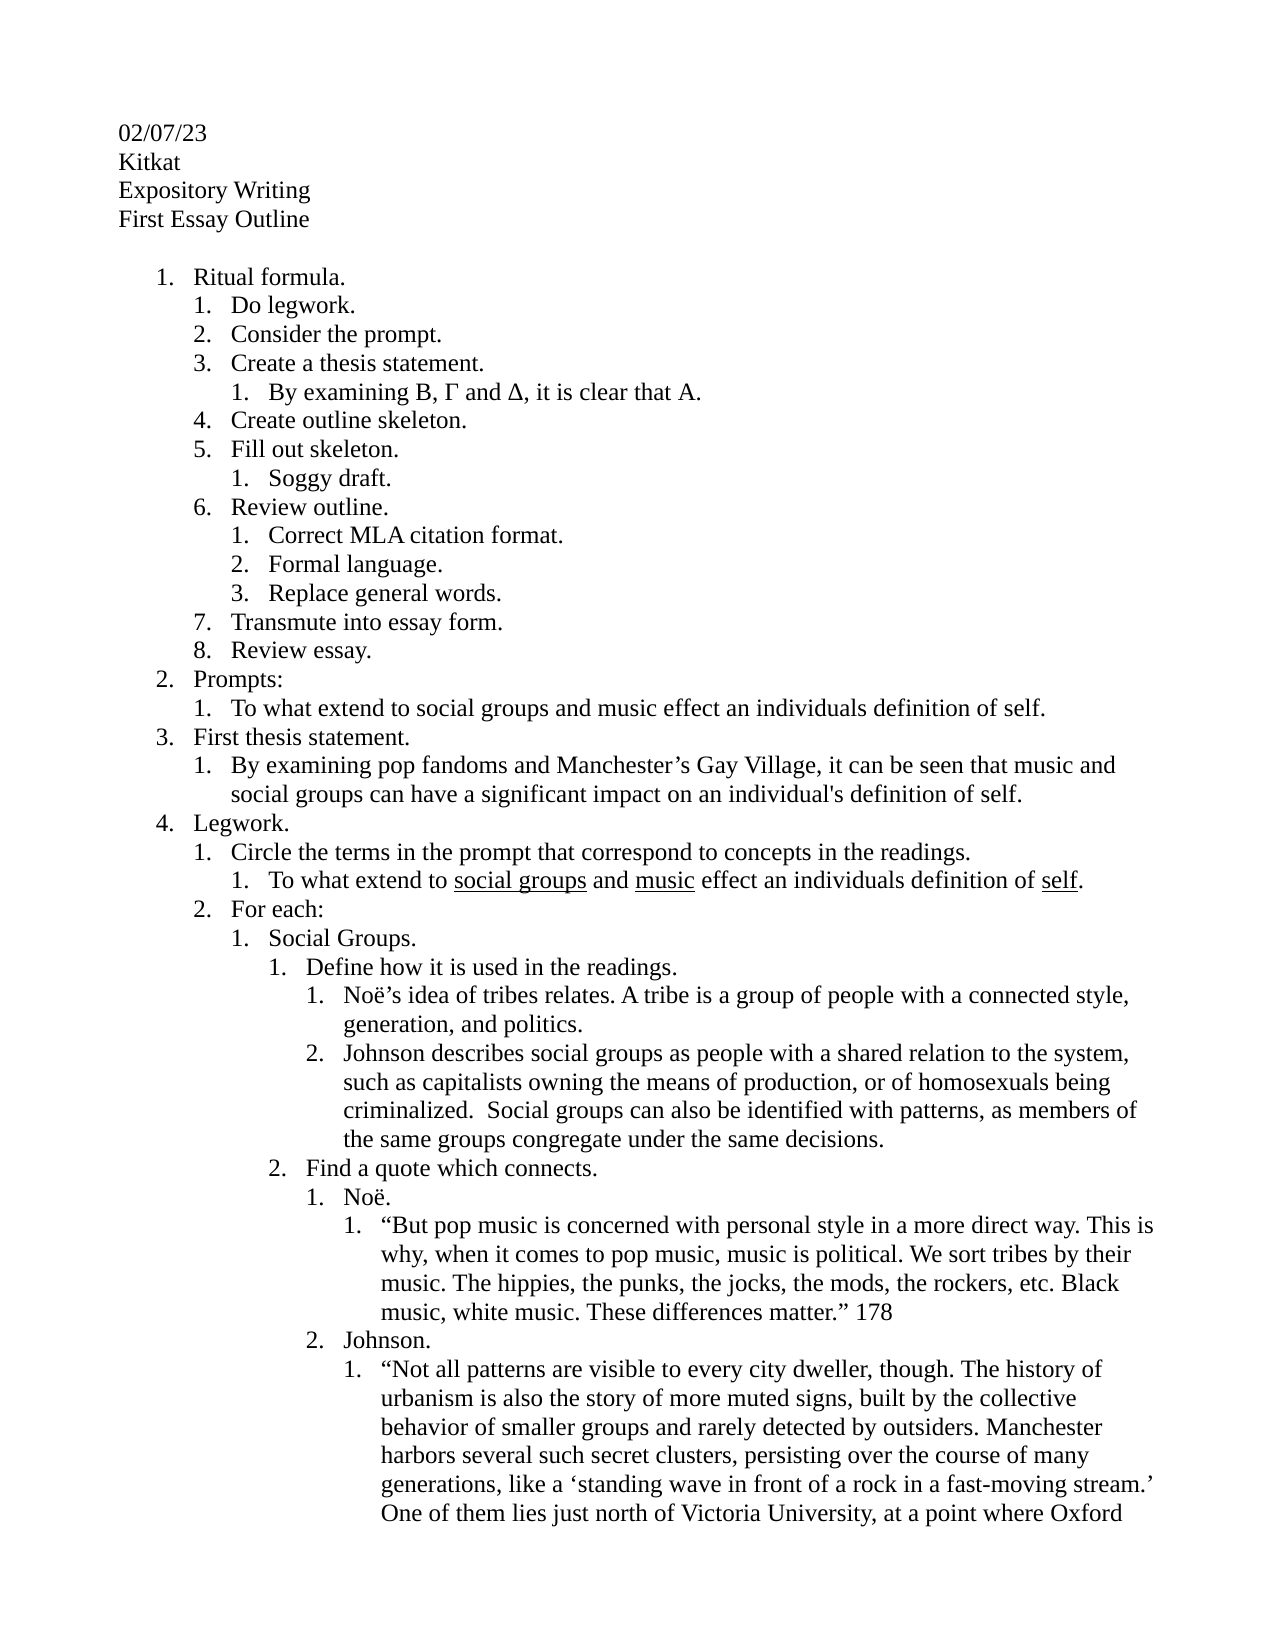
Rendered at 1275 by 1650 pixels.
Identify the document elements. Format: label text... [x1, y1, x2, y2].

list Correct MLA citation format. [231, 521, 1157, 549]
list Legwork. [156, 808, 1157, 837]
list First thesis statement. [156, 722, 1157, 751]
list Ritual formula. [156, 262, 1157, 291]
list Prompts: [156, 664, 1157, 693]
list For each: [193, 894, 1157, 923]
list Review outline. [193, 492, 1157, 521]
list “But pop music is concerned with personal style in a more direct way. This is why, when it comes to pop music, music is political. We sort tribes by their music. The hippies, the punks, the jocks, the mods, the rockers, etc. Black music, white music. These differences matter.” 178 [343, 1211, 1157, 1326]
text 02/07/23 [118, 118, 1157, 147]
text Kitkat [118, 147, 1157, 176]
list To what extend to social groups and music effect an individuals definition of self. [231, 866, 1157, 894]
list Do legwork. [193, 291, 1157, 319]
list By examining Β, Γ and Δ, it is clear that Α. [231, 377, 1157, 406]
text Expository Writing [118, 176, 1157, 204]
list Johnson describes social groups as people with a shared relation to the system, such as capitalists owning the means of production, or of homosexuals being criminalized. Social groups can also be identified with patterns, as members of the same groups congregate under the same decisions. [306, 1038, 1157, 1153]
list Johnson. [306, 1326, 1157, 1354]
list Noë’s idea of tribes relates. A tribe is a group of people with a connected style, generation, and politics. [306, 981, 1157, 1038]
list Consider the prompt. [193, 319, 1157, 348]
text First Essay Outline [118, 204, 1157, 233]
list Social Groups. [231, 923, 1157, 952]
list Fill out skeleton. [193, 434, 1157, 463]
list Soggy draft. [231, 463, 1157, 492]
list Define how it is used in the readings. [268, 952, 1157, 981]
list Replace general words. [231, 578, 1157, 607]
list “Not all patterns are visible to every city dweller, though. The history of urbanism is also the story of more muted signs, built by the collective behavior of smaller groups and rarely detected by outsiders. Manchester harbors several such secret clusters, persisting over the course of many generations, like a ‘standing wave in front of a rock in a fast-moving stream.’ One of them lies just north of Victoria University, at a point where Oxford [343, 1354, 1157, 1527]
list Create outline skeleton. [193, 406, 1157, 434]
list Find a quote which connects. [268, 1153, 1157, 1182]
list Create a thesis statement. [193, 348, 1157, 377]
list To what extend to social groups and music effect an individuals definition of self. [193, 693, 1157, 722]
list By examining pop fandoms and Manchester’s Gay Village, it can be seen that music and social groups can have a significant impact on an individual's definition of self. [193, 751, 1157, 808]
list Transmute into essay form. [193, 607, 1157, 636]
list Review essay. [193, 636, 1157, 664]
list Noë. [306, 1182, 1157, 1211]
list Circle the terms in the prompt that correspond to concepts in the readings. [193, 837, 1157, 866]
list Formal language. [231, 549, 1157, 578]
